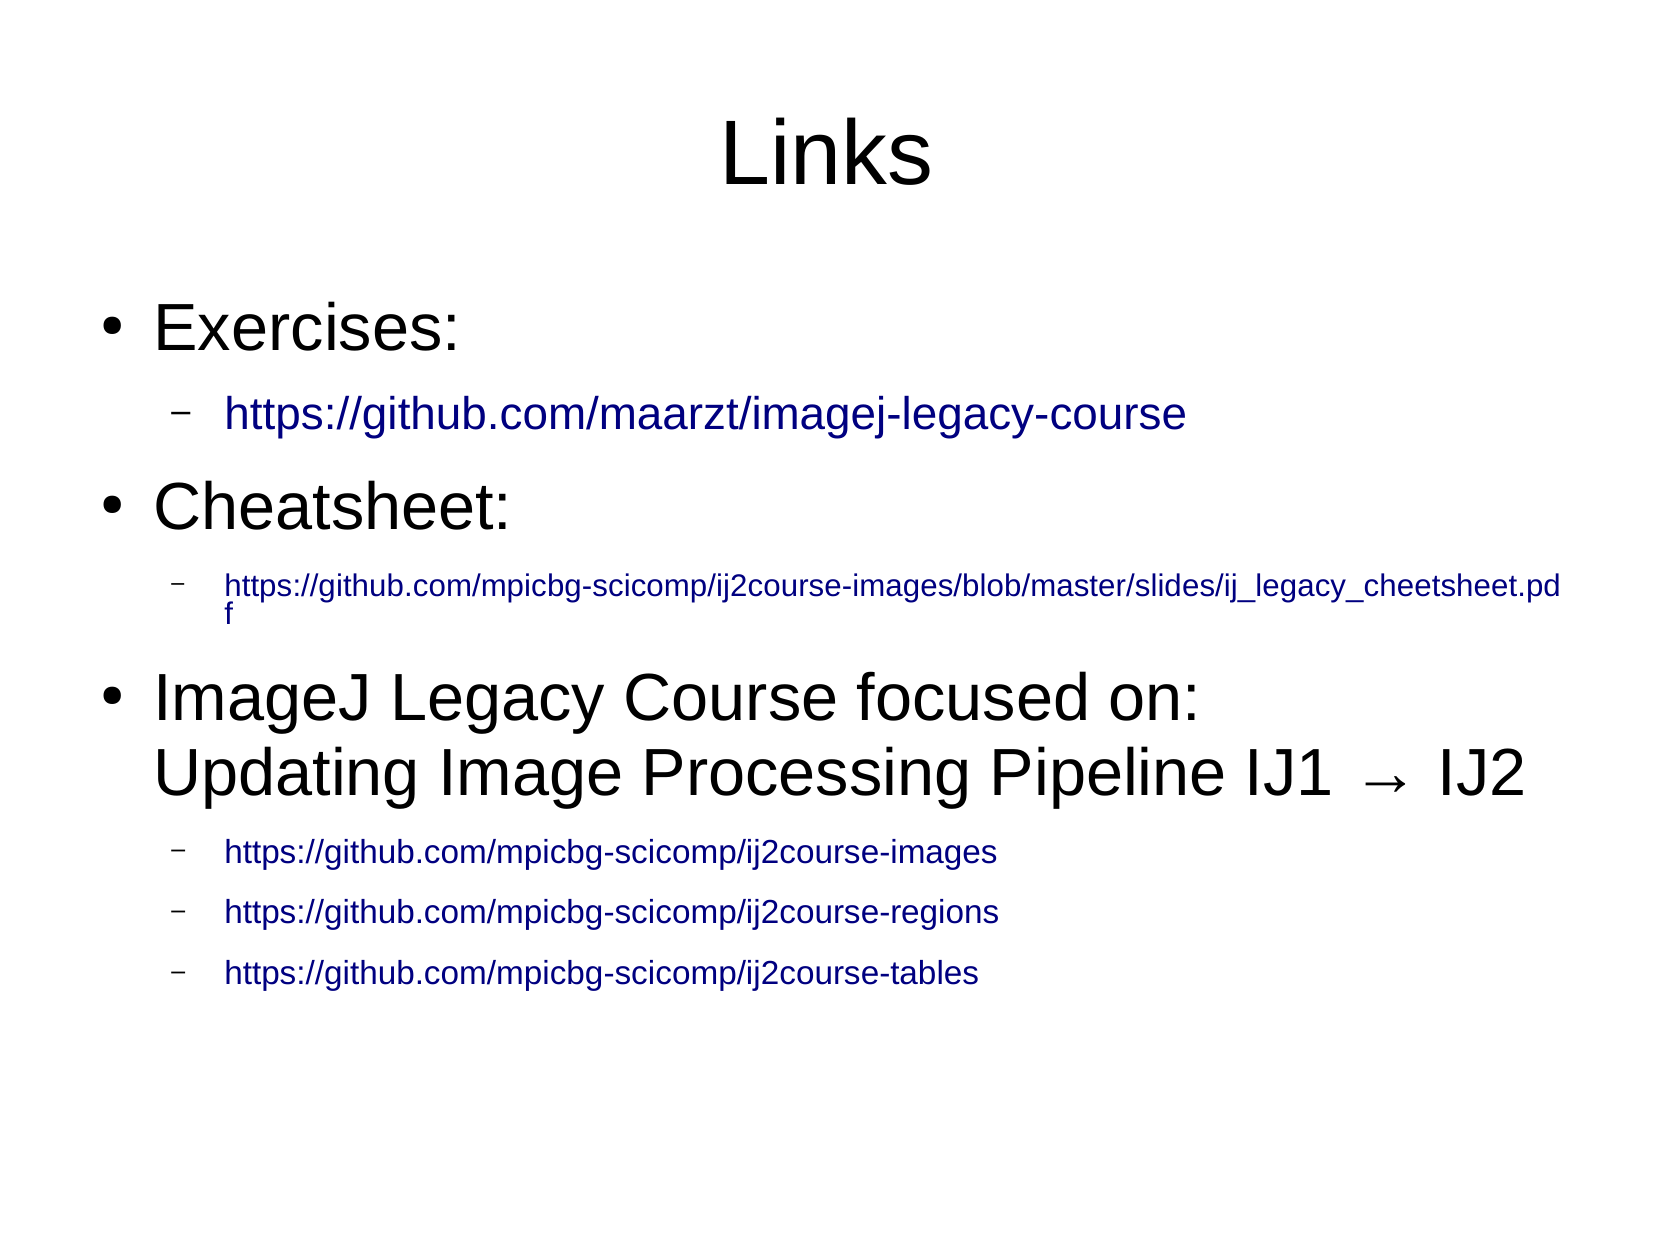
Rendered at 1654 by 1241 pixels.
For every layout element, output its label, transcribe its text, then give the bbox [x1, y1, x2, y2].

title Links [82, 49, 1571, 257]
list Exercises: https://github.com/maarzt/imagej-legacy-course Cheatsheet: https://github.com/mpicbg-scicomp/ij2course-images/blob/master/slides/ij_legacy_cheetsheet.pdf ImageJ Legacy Course focused on: Updating Image Processing Pipeline IJ1 → IJ2 https://github.com/mpicbg-scicomp/ij2course-images https://github.com/mpicbg-scicomp/ij2course-regions https://github.com/mpicbg-scicomp/ij2course-tables [82, 290, 1571, 1010]
